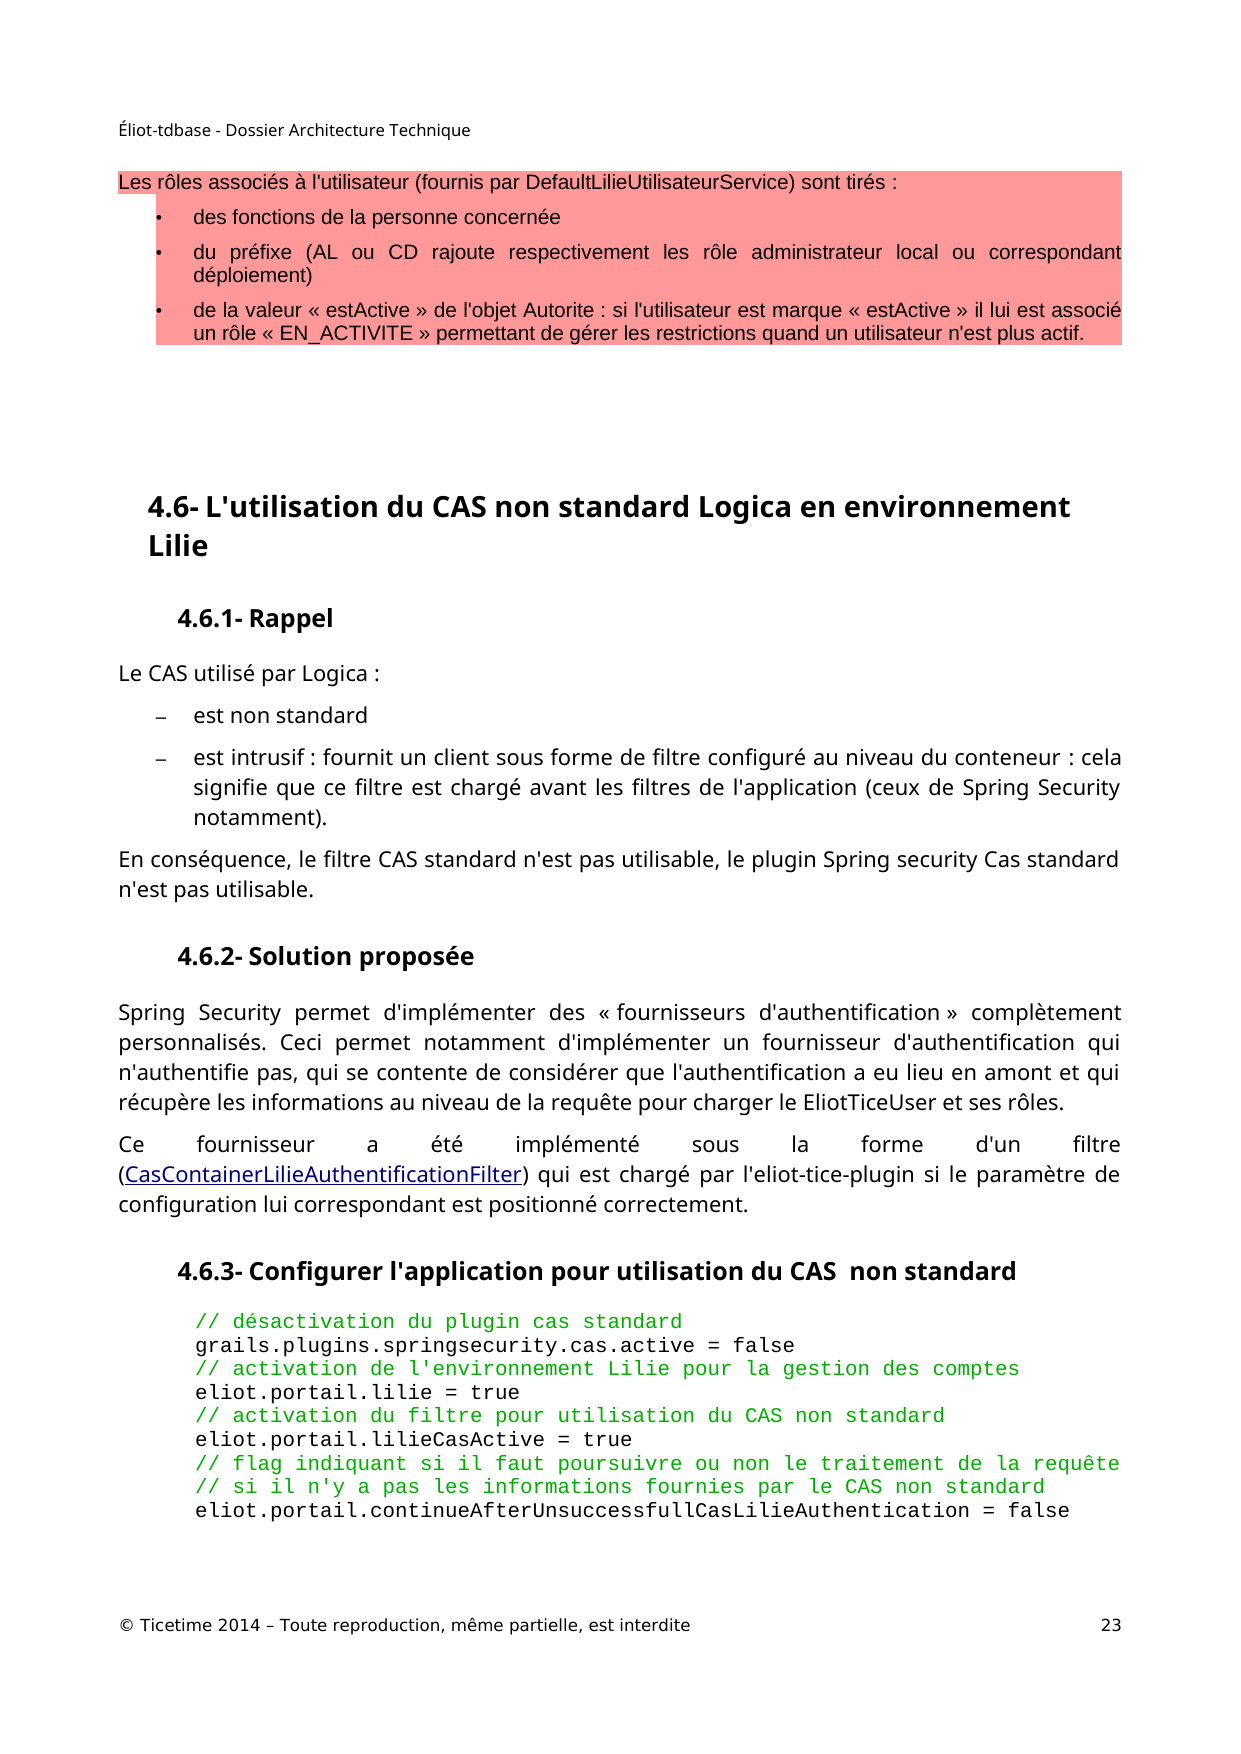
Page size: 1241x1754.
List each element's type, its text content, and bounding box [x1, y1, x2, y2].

list du préfixe (AL ou CD rajoute respectivement les rôle administrateur local ou correspondant déploiement) [156, 241, 1122, 287]
text // si il n'y a pas les informations fournies par le CAS non standard [195, 1476, 1122, 1500]
subtitle Rappel [118, 601, 1122, 635]
text Le CAS utilisé par Logica : [118, 658, 1122, 688]
subtitle Configurer l'application pour utilisation du CAS non standard [118, 1254, 1122, 1288]
text eliot.portail.lilieCasActive = true [195, 1429, 1122, 1453]
list est non standard [156, 700, 1122, 730]
text Spring Security permet d'implémenter des « fournisseurs d'authentification » complètement personnalisés. Ceci permet notamment d'implémenter un fournisseur d'authentification qui n'authentifie pas, qui se contente de considérer que l'authentification a eu lieu en amont et qui récupère les informations au niveau de la requête pour charger le EliotTiceUser et ses rôles. [118, 997, 1122, 1117]
text Ce fournisseur a été implémenté sous la forme d'un filtre (CasContainerLilieAuthentificationFilter) qui est chargé par l'eliot-tice-plugin si le paramètre de configuration lui correspondant est positionné correctement. [118, 1128, 1122, 1218]
text // activation du filtre pour utilisation du CAS non standard [195, 1406, 1122, 1429]
text // activation de l'environnement Lilie pour la gestion des comptes [195, 1358, 1122, 1382]
subtitle Solution proposée [118, 939, 1122, 973]
list est intrusif : fournit un client sous forme de filtre configuré au niveau du conteneur : cela signifie que ce filtre est chargé avant les filtres de l'application (ceux de Spring Security notamment). [156, 742, 1122, 832]
text // désactivation du plugin cas standard [195, 1311, 1122, 1335]
text // flag indiquant si il faut poursuivre ou non le traitement de la requête [195, 1453, 1122, 1476]
list de la valeur « estActive » de l'objet Autorite : si l'utilisateur est marque « estActive » il lui est associé un rôle « EN_ACTIVITE » permettant de gérer les restrictions quand un utilisateur n'est plus actif. [156, 299, 1122, 345]
subtitle L'utilisation du CAS non standard Logica en environnement Lilie [118, 486, 1122, 565]
list des fonctions de la personne concernée [156, 206, 1122, 229]
text Les rôles associés à l'utilisateur (fournis par DefaultLilieUtilisateurService) sont tirés : [118, 171, 1122, 194]
text eliot.portail.continueAfterUnsuccessfullCasLilieAuthentication = false [195, 1500, 1122, 1523]
text grails.plugins.springsecurity.cas.active = false [195, 1335, 1122, 1358]
text eliot.portail.lilie = true [195, 1382, 1122, 1406]
text En conséquence, le filtre CAS standard n'est pas utilisable, le plugin Spring security Cas standard n'est pas utilisable. [118, 844, 1122, 904]
